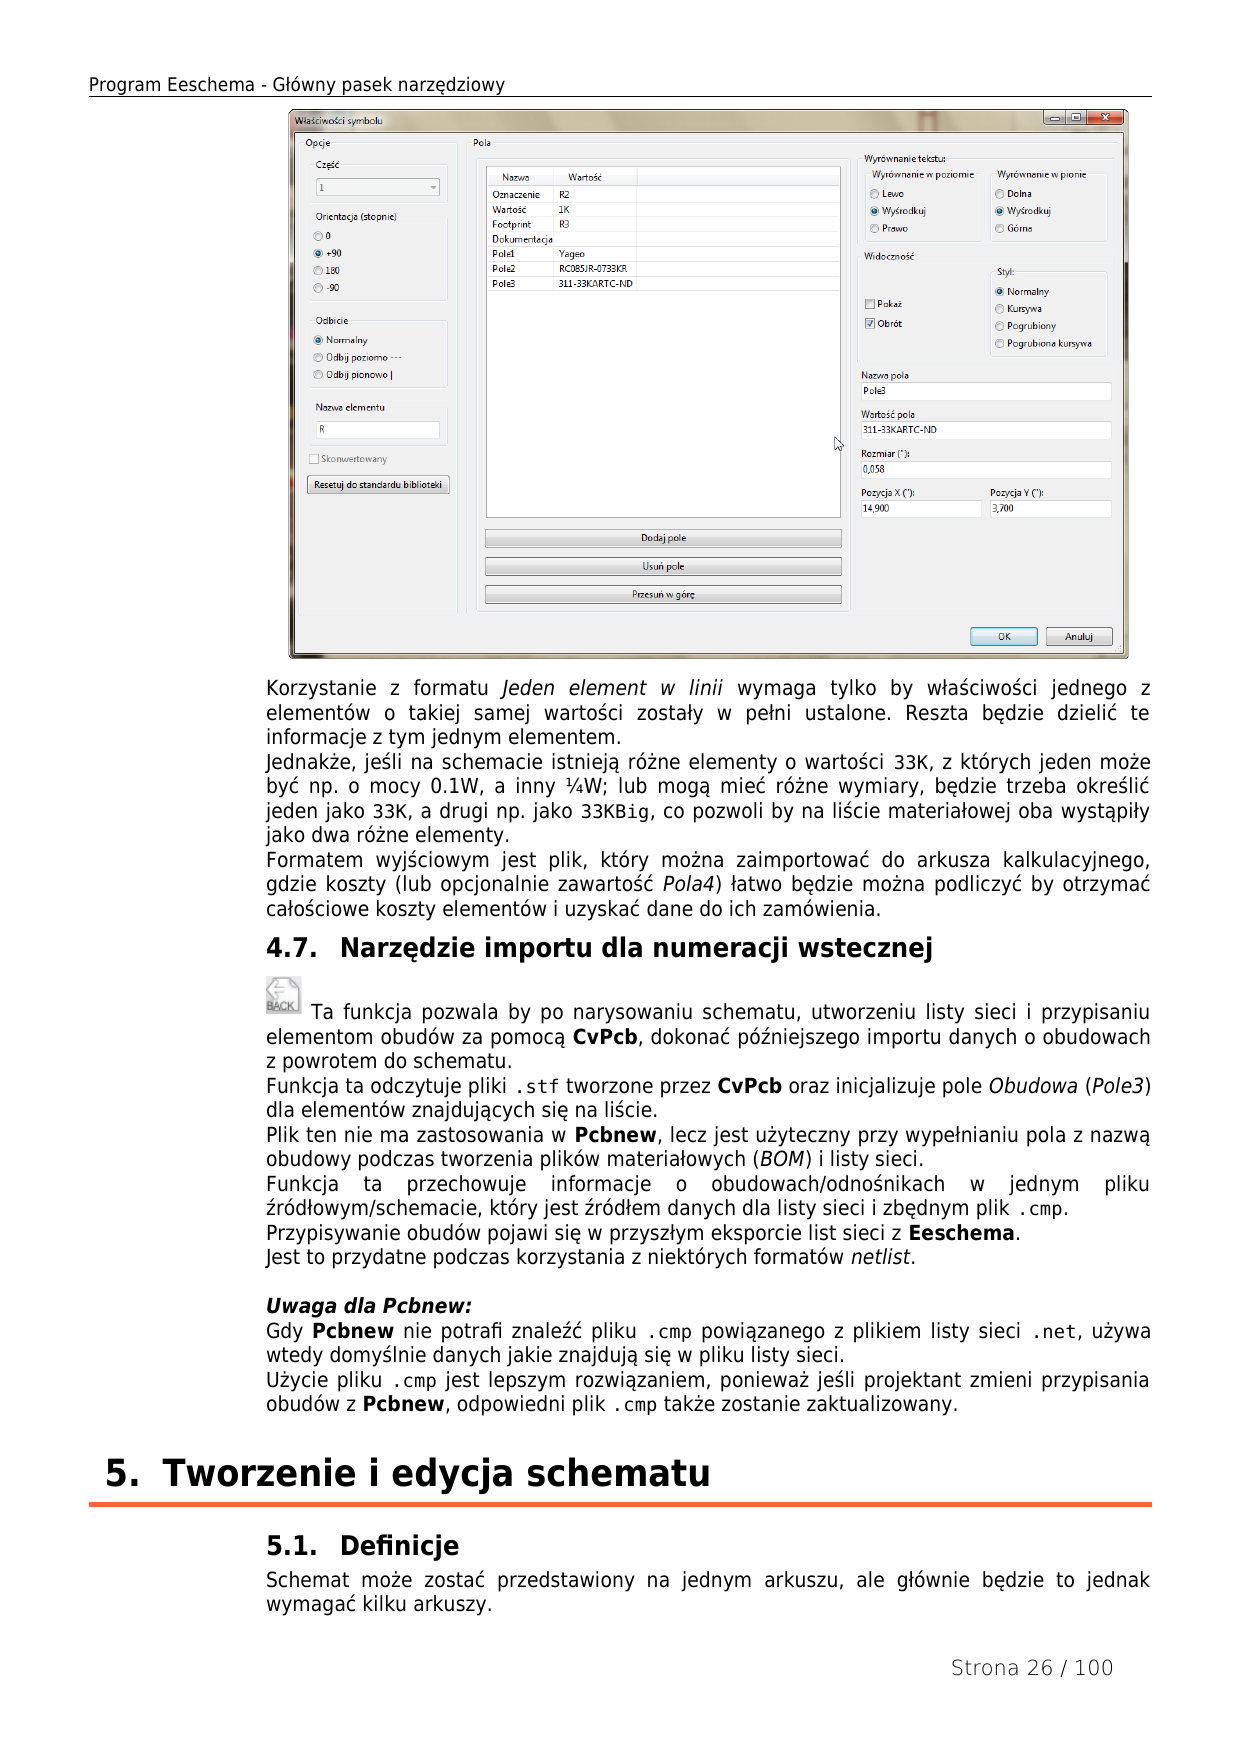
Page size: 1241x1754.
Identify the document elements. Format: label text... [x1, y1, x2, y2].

text Uwaga dla Pcbnew: [266, 1294, 1152, 1318]
picture [288, 109, 1129, 659]
text Schemat może zostać przedstawiony na jednym arkuszu, ale głównie będzie to jednak wymagać kilku arkuszy. [266, 1568, 1152, 1617]
picture [265, 976, 302, 1014]
text Gdy Pcbnew nie potrafi znaleźć pliku .cmp powiązanego z plikiem listy sieci .net, używa wtedy domyślnie danych jakie znajdują się w pliku listy sieci. [266, 1318, 1152, 1367]
text Funkcja ta przechowuje informacje o obudowach/odnośnikach w jednym pliku źródłowym/schemacie, który jest źródłem danych dla listy sieci i zbędnym plik .cmp. [266, 1172, 1152, 1221]
text Plik ten nie ma zastosowania w Pcbnew, lecz jest użyteczny przy wypełnianiu pola z nazwą obudowy podczas tworzenia plików materiałowych (BOM) i listy sieci. [266, 1123, 1152, 1172]
subtitle Tworzenie i edycja schematu [88, 1446, 1152, 1507]
text Formatem wyjściowym jest plik, który można zaimportować do arkusza kalkulacyjnego, gdzie koszty (lub opcjonalnie zawartość Pola4) łatwo będzie można podliczyć by otrzymać całościowe koszty elementów i uzyskać dane do ich zamówienia. [266, 847, 1152, 921]
text Użycie pliku .cmp jest lepszym rozwiązaniem, ponieważ jeśli projektant zmieni przypisania obudów z Pcbnew, odpowiedni plik .cmp także zostanie zaktualizowany. [266, 1367, 1152, 1416]
text Funkcja ta odczytuje pliki .stf tworzone przez CvPcb oraz inicjalizuje pole Obudowa (Pole3) dla elementów znajdujących się na liście. [266, 1074, 1152, 1123]
text Przypisywanie obudów pojawi się w przyszłym eksporcie list sieci z Eeschema. [266, 1221, 1152, 1245]
text Jest to przydatne podczas korzystania z niektórych formatów netlist. [266, 1245, 1152, 1269]
subtitle Narzędzie importu dla numeracji wstecznej [266, 933, 1152, 964]
text Jednakże, jeśli na schemacie istnieją różne elementy o wartości 33K, z których jeden może być np. o mocy 0.1W, a inny ¼W; lub mogą mieć różne wymiary, będzie trzeba określić jeden jako 33K, a drugi np. jako 33KBig, co pozwoli by na liście materiałowej oba wystąpiły jako dwa różne elementy. [266, 749, 1152, 847]
text Ta funkcja pozwala by po narysowaniu schematu, utworzeniu listy sieci i przypisaniu elementom obudów za pomocą CvPcb, dokonać późniejszego importu danych o obudowach z powrotem do schematu. [266, 970, 1152, 1074]
text Korzystanie z formatu Jeden element w linii wymaga tylko by właściwości jednego z elementów o takiej samej wartości zostały w pełni ustalone. Reszta będzie dzielić te informacje z tym jednym elementem. [266, 676, 1152, 749]
subtitle Definicje [266, 1531, 1152, 1562]
